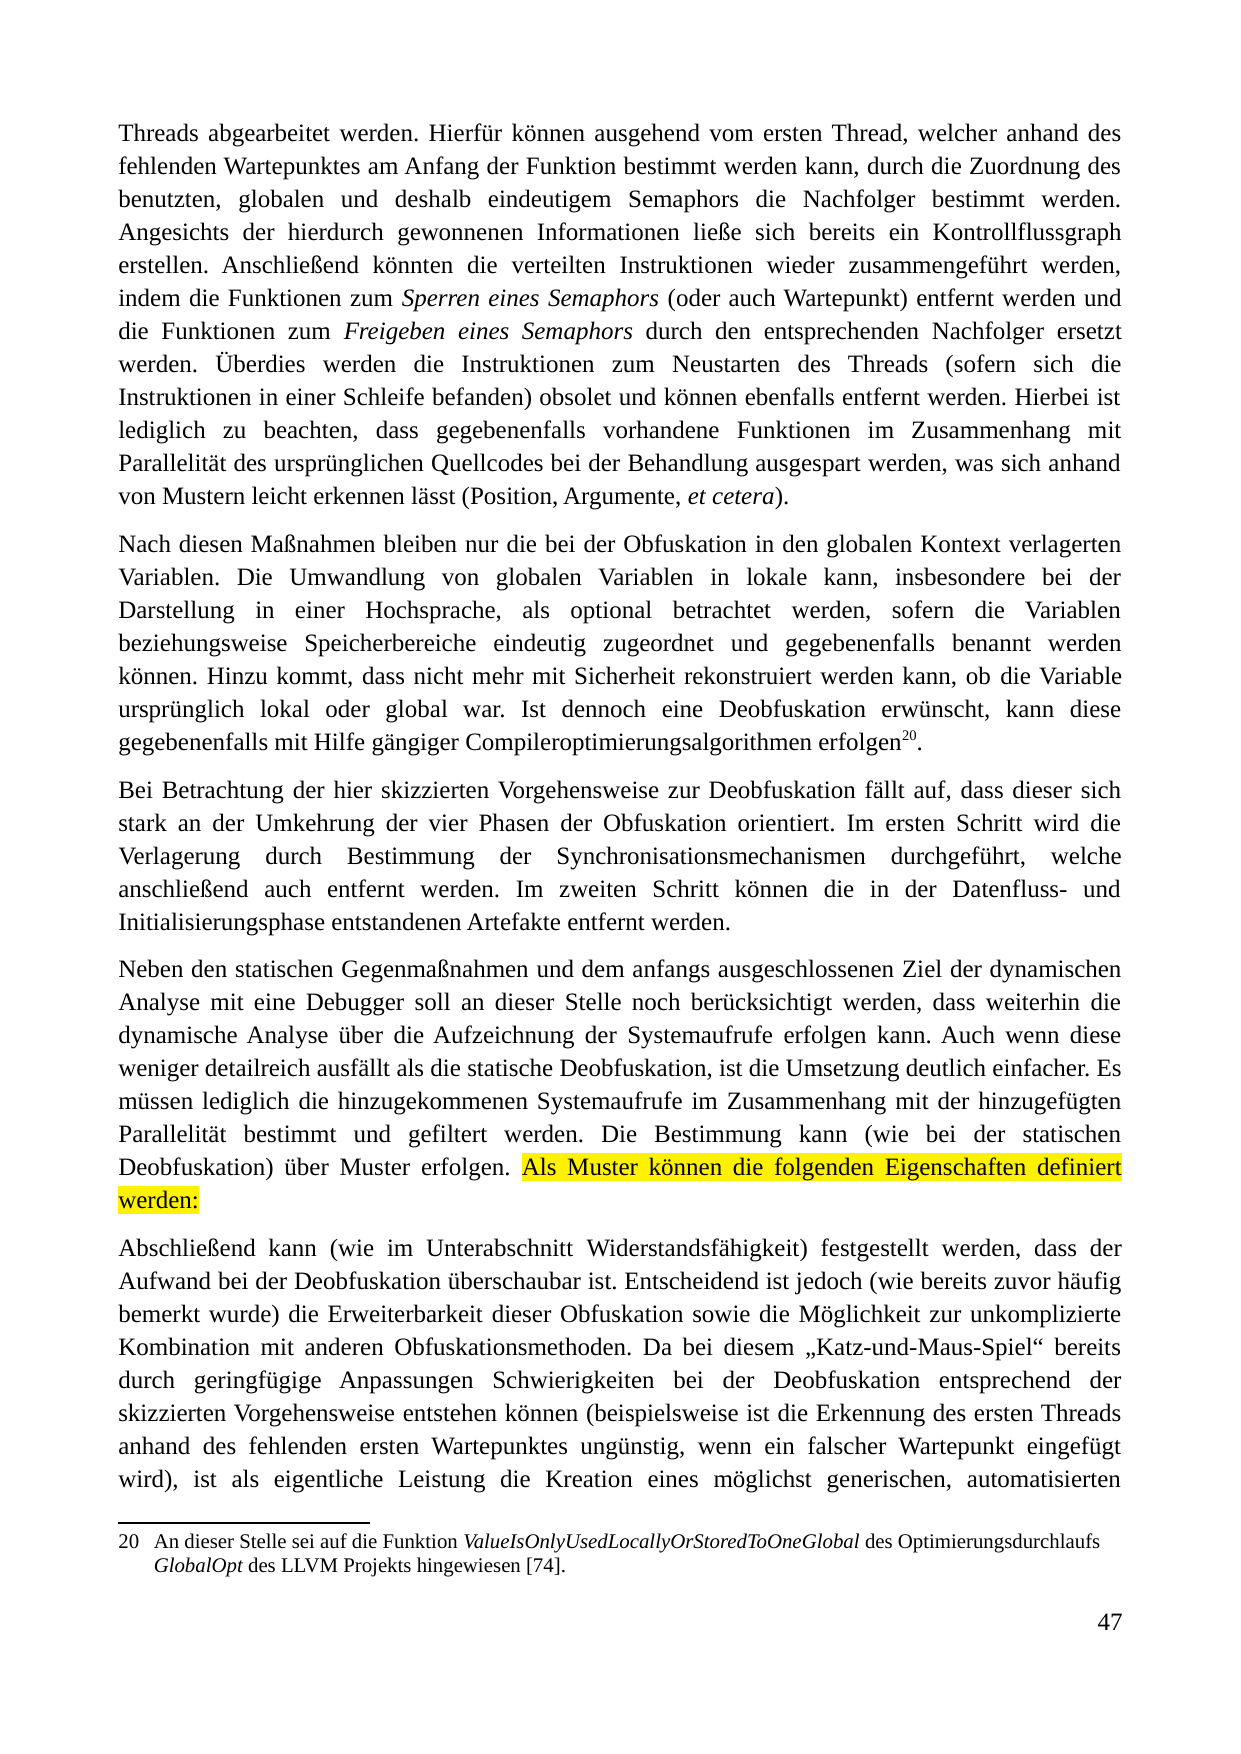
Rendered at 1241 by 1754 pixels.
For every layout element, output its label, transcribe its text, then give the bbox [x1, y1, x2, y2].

text An dieser Stelle sei auf die Funktion ValueIsOnlyUsedLocallyOrStoredToOneGlobal des Optimierungsdurchlaufs GlobalOpt des LLVM Projekts hingewiesen [74]. [118, 1529, 1122, 1577]
text Neben den statischen Gegenmaßnahmen und dem anfangs ausgeschlossenen Ziel der dynamischen Analyse mit eine Debugger soll an dieser Stelle noch berücksichtigt werden, dass weiterhin die dynamische Analyse über die Aufzeichnung der Systemaufrufe erfolgen kann. Auch wenn diese weniger detailreich ausfällt als die statische Deobfuskation, ist die Umsetzung deutlich einfacher. Es müssen lediglich die hinzugekommenen Systemaufrufe im Zusammenhang mit der hinzugefügten Parallelität bestimmt und gefiltert werden. Die Bestimmung kann (wie bei der statischen Deobfuskation) über Muster erfolgen. Als Muster können die folgenden Eigenschaften definiert werden: [118, 954, 1122, 1214]
text Abschließend kann (wie im Unterabschnitt Widerstandsfähigkeit) festgestellt werden, dass der Aufwand bei der Deobfuskation überschaubar ist. Entscheidend ist jedoch (wie bereits zuvor häufig bemerkt wurde) die Erweiterbarkeit dieser Obfuskation sowie die Möglichkeit zur unkomplizierte Kombination mit anderen Obfuskationsmethoden. Da bei diesem „Katz-und-Maus-Spiel“ bereits durch geringfügige Anpassungen Schwierigkeiten bei der Deobfuskation entsprechend der skizzierten Vorgehensweise entstehen können (beispielsweise ist die Erkennung des ersten Threads anhand des fehlenden ersten Wartepunktes ungünstig, wenn ein falscher Wartepunkt eingefügt wird), ist als eigentliche Leistung die Kreation eines möglichst generischen, automatisierten [118, 1233, 1122, 1493]
text Threads abgearbeitet werden. Hierfür können ausgehend vom ersten Thread, welcher anhand des fehlenden Wartepunktes am Anfang der Funktion bestimmt werden kann, durch die Zuordnung des benutzten, globalen und deshalb eindeutigem Semaphors die Nachfolger bestimmt werden. Angesichts der hierdurch gewonnenen Informationen ließe sich bereits ein Kontrollflussgraph erstellen. Anschließend könnten die verteilten Instruktionen wieder zusammengeführt werden, indem die Funktionen zum Sperren eines Semaphors (oder auch Wartepunkt) entfernt werden und die Funktionen zum Freigeben eines Semaphors durch den entsprechenden Nachfolger ersetzt werden. Überdies werden die Instruktionen zum Neustarten des Threads (sofern sich die Instruktionen in einer Schleife befanden) obsolet und können ebenfalls entfernt werden. Hierbei ist lediglich zu beachten, dass gegebenenfalls vorhandene Funktionen im Zusammenhang mit Parallelität des ursprünglichen Quellcodes bei der Behandlung ausgespart werden, was sich anhand von Mustern leicht erkennen lässt (Position, Argumente, et cetera). [118, 118, 1122, 510]
text Bei Betrachtung der hier skizzierten Vorgehensweise zur Deobfuskation fällt auf, dass dieser sich stark an der Umkehrung der vier Phasen der Obfuskation orientiert. Im ersten Schritt wird die Verlagerung durch Bestimmung der Synchronisationsmechanismen durchgeführt, welche anschließend auch entfernt werden. Im zweiten Schritt können die in der Datenfluss- und Initialisierungsphase entstandenen Artefakte entfernt werden. [118, 775, 1122, 936]
text Nach diesen Maßnahmen bleiben nur die bei der Obfuskation in den globalen Kontext verlagerten Variablen. Die Umwandlung von globalen Variablen in lokale kann, insbesondere bei der Darstellung in einer Hochsprache, als optional betrachtet werden, sofern die Variablen beziehungsweise Speicherbereiche eindeutig zugeordnet und gegebenenfalls benannt werden können. Hinzu kommt, dass nicht mehr mit Sicherheit rekonstruiert werden kann, ob die Variable ursprünglich lokal oder global war. Ist dennoch eine Deobfuskation erwünscht, kann diese gegebenenfalls mit Hilfe gängiger Compileroptimierungsalgorithmen erfolgen. [118, 529, 1122, 756]
